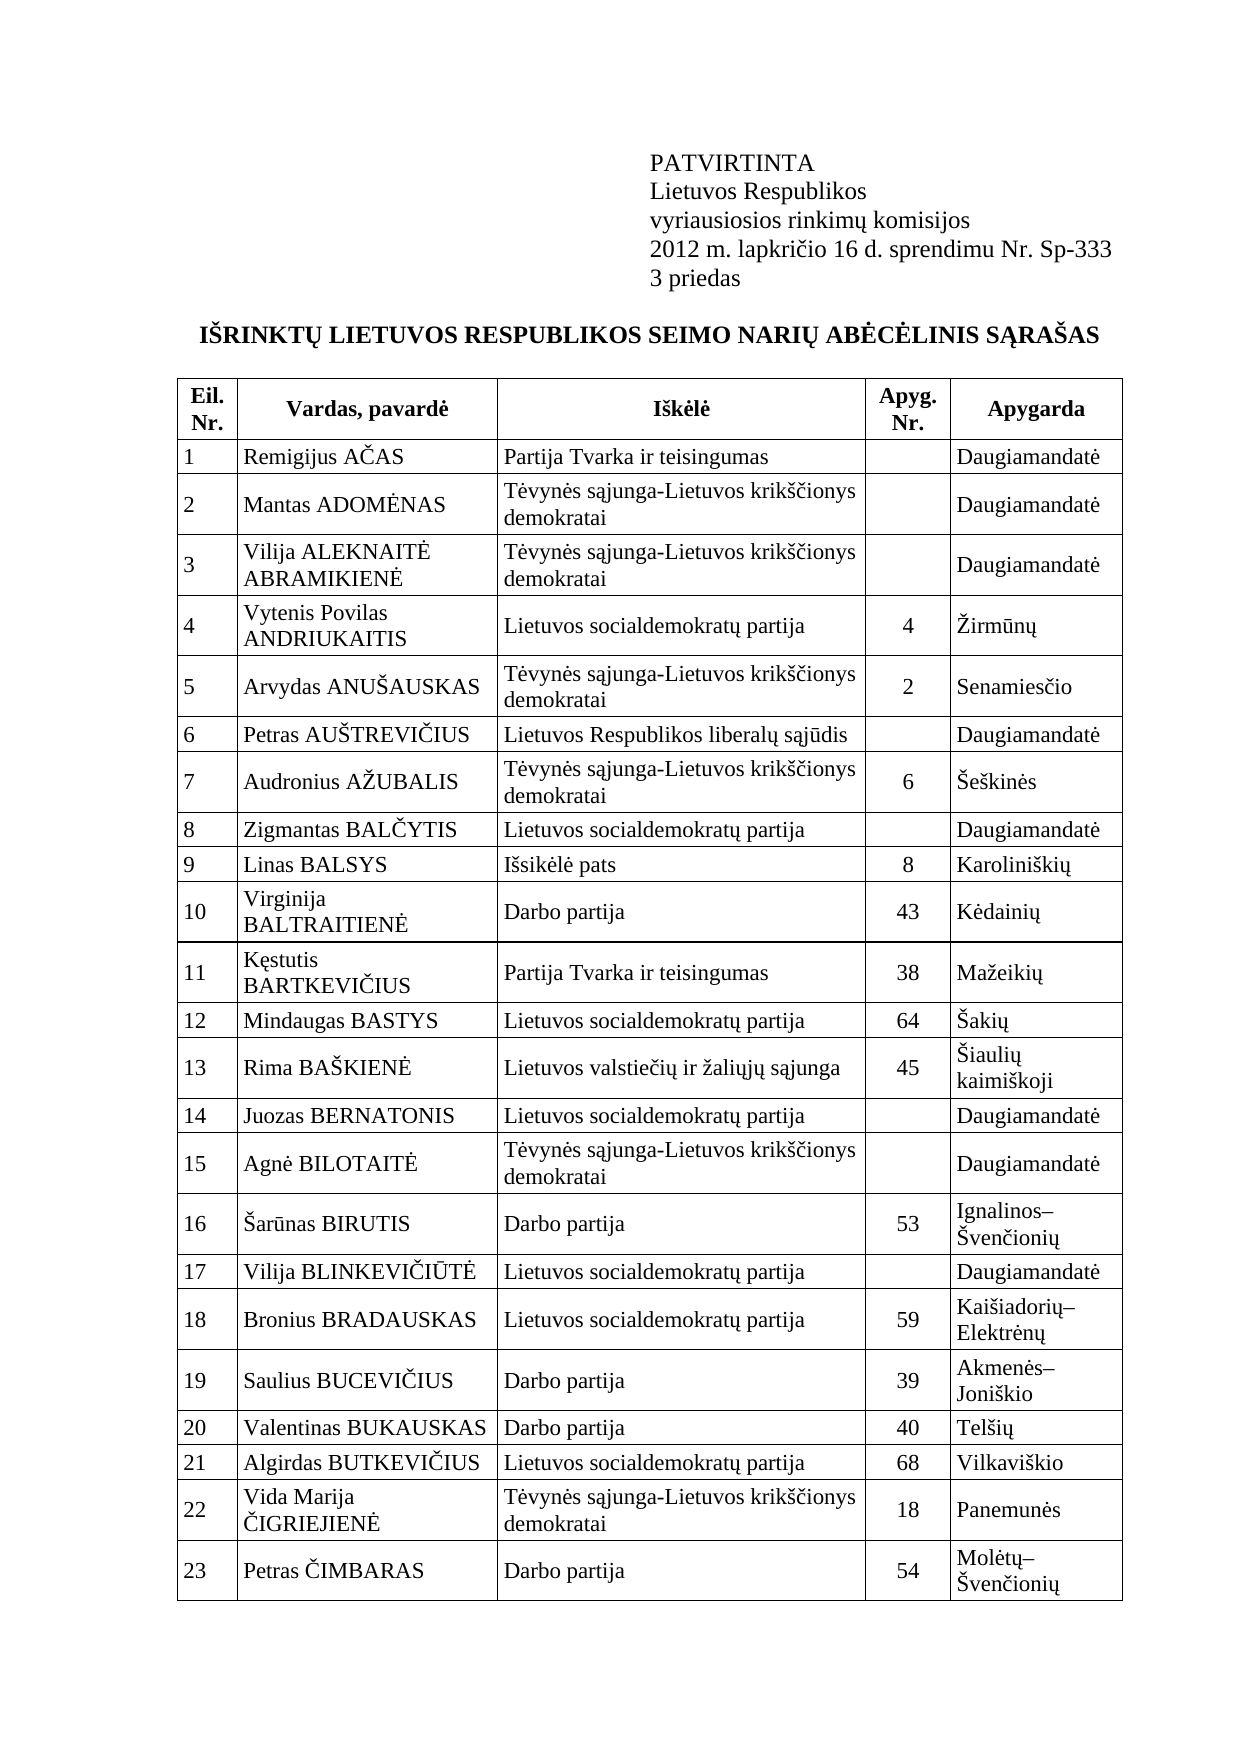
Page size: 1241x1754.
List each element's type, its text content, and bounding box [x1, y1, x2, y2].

table_cell Panemunės [951, 1480, 1122, 1539]
table_cell Molėtų–Švenčionių [951, 1541, 1122, 1600]
table_header Vardas, pavardė [238, 379, 497, 438]
table_cell 64 [866, 1003, 950, 1037]
table_cell 12 [178, 1003, 237, 1037]
table_cell Darbo partija [498, 1411, 865, 1444]
table_cell 38 [866, 943, 950, 1002]
table_cell 40 [866, 1411, 950, 1444]
table_cell 39 [866, 1350, 950, 1410]
table_cell 54 [866, 1541, 950, 1600]
table_cell 2 [866, 656, 950, 716]
text 2012 m. lapkričio 16 d. sprendimu Nr. Sp-333 [649, 234, 1122, 263]
table_cell 9 [178, 847, 237, 881]
table_cell Tėvynės sąjunga-Lietuvos krikščionys demokratai [498, 1133, 865, 1193]
table_header Apyg. Nr. [866, 379, 950, 438]
table_cell Akmenės–Joniškio [951, 1350, 1122, 1410]
table_cell Tėvynės sąjunga-Lietuvos krikščionys demokratai [498, 1480, 865, 1539]
table_cell 18 [178, 1289, 237, 1349]
table_cell Lietuvos socialdemokratų partija [498, 1289, 865, 1349]
table_cell Ignalinos–Švenčionių [951, 1194, 1122, 1254]
table_cell 2 [178, 474, 237, 534]
table_cell 16 [178, 1194, 237, 1254]
table_cell Senamiesčio [951, 656, 1122, 716]
table_cell Daugiamandatė [951, 717, 1122, 751]
table_cell [866, 1133, 950, 1193]
text vyriausiosios rinkimų komisijos [649, 205, 1122, 234]
table_cell Vilkaviškio [951, 1445, 1122, 1479]
table_cell Žirmūnų [951, 596, 1122, 655]
table_cell Kęstutis BARTKEVIČIUS [238, 943, 497, 1002]
table_cell 43 [866, 882, 950, 941]
table_cell Šarūnas BIRUTIS [238, 1194, 497, 1254]
table_cell Virginija BALTRAITIENĖ [238, 882, 497, 941]
table_cell Tėvynės sąjunga-Lietuvos krikščionys demokratai [498, 535, 865, 594]
table_cell 45 [866, 1038, 950, 1097]
table_cell [866, 813, 950, 846]
table_cell Tėvynės sąjunga-Lietuvos krikščionys demokratai [498, 752, 865, 812]
table_cell 4 [178, 596, 237, 655]
table_cell 6 [178, 717, 237, 751]
table_cell Šeškinės [951, 752, 1122, 812]
table_cell Valentinas BUKAUSKAS [238, 1411, 497, 1444]
table_cell 53 [866, 1194, 950, 1254]
table_cell [866, 535, 950, 594]
table_cell Darbo partija [498, 882, 865, 941]
table_cell Lietuvos Respublikos liberalų sąjūdis [498, 717, 865, 751]
table_cell Lietuvos socialdemokratų partija [498, 1003, 865, 1037]
table_cell Daugiamandatė [951, 440, 1122, 473]
table_cell 14 [178, 1099, 237, 1132]
table_cell Išsikėlė pats [498, 847, 865, 881]
table_cell [866, 474, 950, 534]
table_cell Darbo partija [498, 1350, 865, 1410]
table_cell [866, 1255, 950, 1288]
text Lietuvos Respublikos [649, 176, 1122, 205]
table_cell Petras ČIMBARAS [238, 1541, 497, 1600]
table_cell [866, 1099, 950, 1132]
table_cell [866, 440, 950, 473]
table_cell 68 [866, 1445, 950, 1479]
table_cell Vida Marija ČIGRIEJIENĖ [238, 1480, 497, 1539]
table_cell 5 [178, 656, 237, 716]
table_cell Mažeikių [951, 943, 1122, 1002]
table_cell Saulius BUCEVIČIUS [238, 1350, 497, 1410]
table_cell Daugiamandatė [951, 1099, 1122, 1132]
table_cell 22 [178, 1480, 237, 1539]
table_cell Vilija ALEKNAITĖ ABRAMIKIENĖ [238, 535, 497, 594]
table_cell 7 [178, 752, 237, 812]
table_cell 4 [866, 596, 950, 655]
table_cell 8 [866, 847, 950, 881]
table_cell 19 [178, 1350, 237, 1410]
table_cell Lietuvos socialdemokratų partija [498, 1445, 865, 1479]
text IŠRINKTŲ LIETUVOS RESPUBLIKOS SEIMO NARIŲ ABĖCĖLINIS SĄRAŠAS [177, 320, 1122, 349]
table_cell Rima BAŠKIENĖ [238, 1038, 497, 1097]
table_cell Darbo partija [498, 1194, 865, 1254]
table_cell Daugiamandatė [951, 474, 1122, 534]
table_cell Daugiamandatė [951, 1255, 1122, 1288]
table_header Eil. Nr. [178, 379, 237, 438]
table_cell Juozas BERNATONIS [238, 1099, 497, 1132]
table_cell Šiaulių kaimiškoji [951, 1038, 1122, 1097]
table_cell Telšių [951, 1411, 1122, 1444]
table_cell 21 [178, 1445, 237, 1479]
table_cell Lietuvos socialdemokratų partija [498, 1255, 865, 1288]
table_cell 6 [866, 752, 950, 812]
table_cell 23 [178, 1541, 237, 1600]
table_cell Mindaugas BASTYS [238, 1003, 497, 1037]
table_cell Daugiamandatė [951, 1133, 1122, 1193]
table_cell 8 [178, 813, 237, 846]
table_cell Kaišiadorių–Elektrėnų [951, 1289, 1122, 1349]
table_cell Bronius BRADAUSKAS [238, 1289, 497, 1349]
text PATVIRTINTA [649, 148, 1122, 176]
table_cell Šakių [951, 1003, 1122, 1037]
table_cell 15 [178, 1133, 237, 1193]
table_cell Lietuvos valstiečių ir žaliųjų sąjunga [498, 1038, 865, 1097]
table_cell Tėvynės sąjunga-Lietuvos krikščionys demokratai [498, 656, 865, 716]
table_cell 11 [178, 943, 237, 1002]
table_cell 1 [178, 440, 237, 473]
table_cell Lietuvos socialdemokratų partija [498, 1099, 865, 1132]
table_cell Audronius AŽUBALIS [238, 752, 497, 812]
table_cell [866, 717, 950, 751]
table_cell Tėvynės sąjunga-Lietuvos krikščionys demokratai [498, 474, 865, 534]
table_header Apygarda [951, 379, 1122, 438]
table_cell Mantas ADOMĖNAS [238, 474, 497, 534]
table_cell Agnė BILOTAITĖ [238, 1133, 497, 1193]
table_cell 3 [178, 535, 237, 594]
table_cell Kėdainių [951, 882, 1122, 941]
table_cell Partija Tvarka ir teisingumas [498, 440, 865, 473]
table_cell 59 [866, 1289, 950, 1349]
table_cell 20 [178, 1411, 237, 1444]
table_cell Daugiamandatė [951, 535, 1122, 594]
table_cell Petras AUŠTREVIČIUS [238, 717, 497, 751]
text 3 priedas [649, 263, 1122, 291]
table_cell Lietuvos socialdemokratų partija [498, 596, 865, 655]
table_cell Karoliniškių [951, 847, 1122, 881]
table_cell 17 [178, 1255, 237, 1288]
table_cell 18 [866, 1480, 950, 1539]
table_cell Vytenis Povilas ANDRIUKAITIS [238, 596, 497, 655]
table_cell 10 [178, 882, 237, 941]
table_cell Daugiamandatė [951, 813, 1122, 846]
table_cell Remigijus AČAS [238, 440, 497, 473]
table_header Iškėlė [498, 379, 865, 438]
table_cell Algirdas BUTKEVIČIUS [238, 1445, 497, 1479]
table_cell Partija Tvarka ir teisingumas [498, 943, 865, 1002]
table_cell Darbo partija [498, 1541, 865, 1600]
table_cell Arvydas ANUŠAUSKAS [238, 656, 497, 716]
table_cell 13 [178, 1038, 237, 1097]
table_cell Lietuvos socialdemokratų partija [498, 813, 865, 846]
table_cell Zigmantas BALČYTIS [238, 813, 497, 846]
table_cell Vilija BLINKEVIČIŪTĖ [238, 1255, 497, 1288]
table_cell Linas BALSYS [238, 847, 497, 881]
